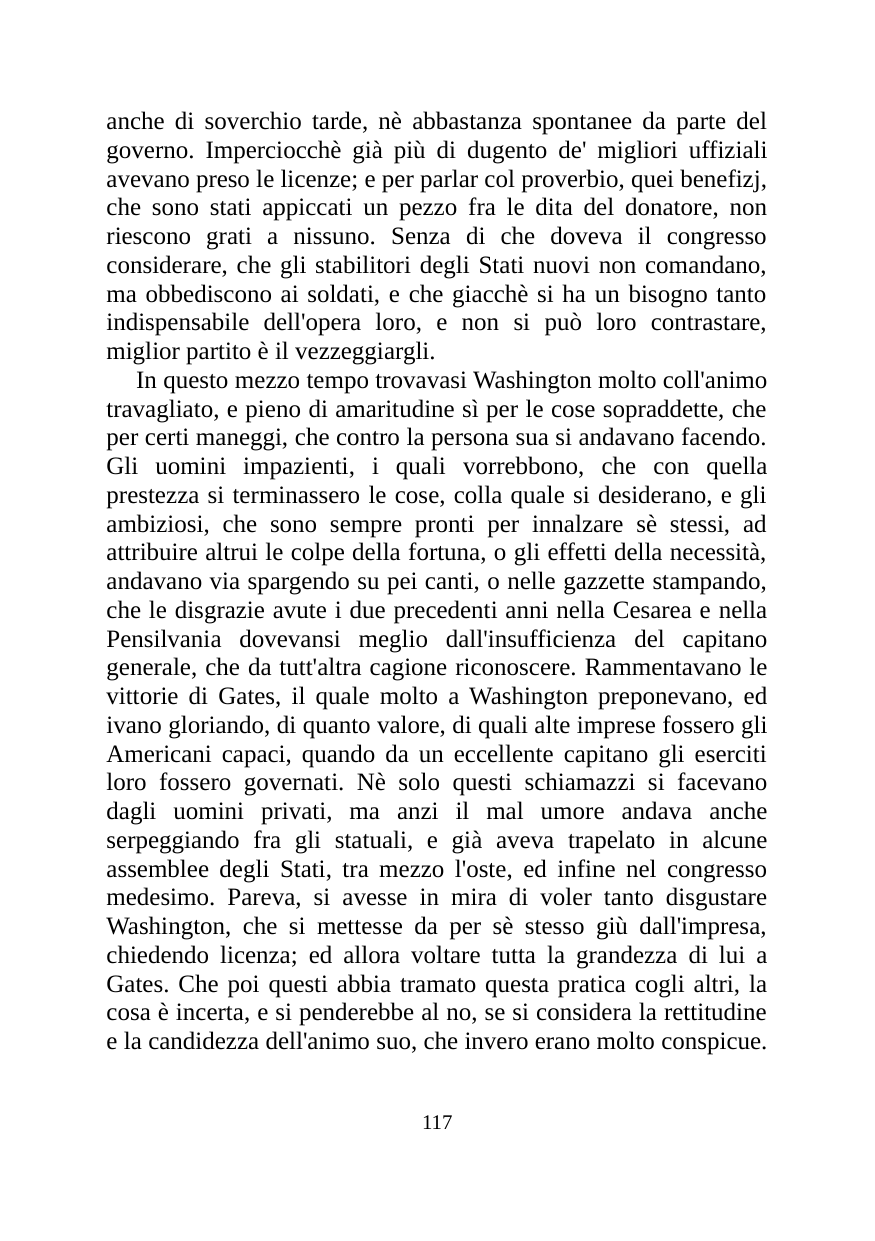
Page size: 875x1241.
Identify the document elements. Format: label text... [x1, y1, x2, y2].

text anche di soverchio tarde, nè abbastanza spontanee da parte del governo. Imperciocchè già più di dugento de' migliori uffiziali avevano preso le licenze; e per parlar col proverbio, quei benefizj, che sono stati appiccati un pezzo fra le dita del donatore, non riescono grati a nissuno. Senza di che doveva il congresso considerare, che gli stabilitori degli Stati nuovi non comandano, ma obbediscono ai soldati, e che giacchè si ha un bisogno tanto indispensabile dell'opera loro, e non si può loro contrastare, miglior partito è il vezzeggiargli. [106, 106, 768, 365]
text In questo mezzo tempo trovavasi Washington molto coll'animo travagliato, e pieno di amaritudine sì per le cose sopraddette, che per certi maneggi, che contro la persona sua si andavano facendo. Gli uomini impazienti, i quali vorrebbono, che con quella prestezza si terminassero le cose, colla quale si desiderano, e gli ambiziosi, che sono sempre pronti per innalzare sè stessi, ad attribuire altrui le colpe della fortuna, o gli effetti della necessità, andavano via spargendo su pei canti, o nelle gazzette stampando, che le disgrazie avute i due precedenti anni nella Cesarea e nella Pensilvania dovevansi meglio dall'insufficienza del capitano generale, che da tutt'altra cagione riconoscere. Rammentavano le vittorie di Gates, il quale molto a Washington preponevano, ed ivano gloriando, di quanto valore, di quali alte imprese fossero gli Americani capaci, quando da un eccellente capitano gli eserciti loro fossero governati. Nè solo questi schiamazzi si facevano dagli uomini privati, ma anzi il mal umore andava anche serpeggiando fra gli statuali, e già aveva trapelato in alcune assemblee degli Stati, tra mezzo l'oste, ed infine nel congresso medesimo. Pareva, si avesse in mira di voler tanto disgustare Washington, che si mettesse da per sè stesso giù dall'impresa, chiedendo licenza; ed allora voltare tutta la grandezza di lui a Gates. Che poi questi abbia tramato questa pratica cogli altri, la cosa è incerta, e si penderebbe al no, se si considera la rettitudine e la candidezza dell'animo suo, che invero erano molto conspicue. [106, 365, 768, 1055]
